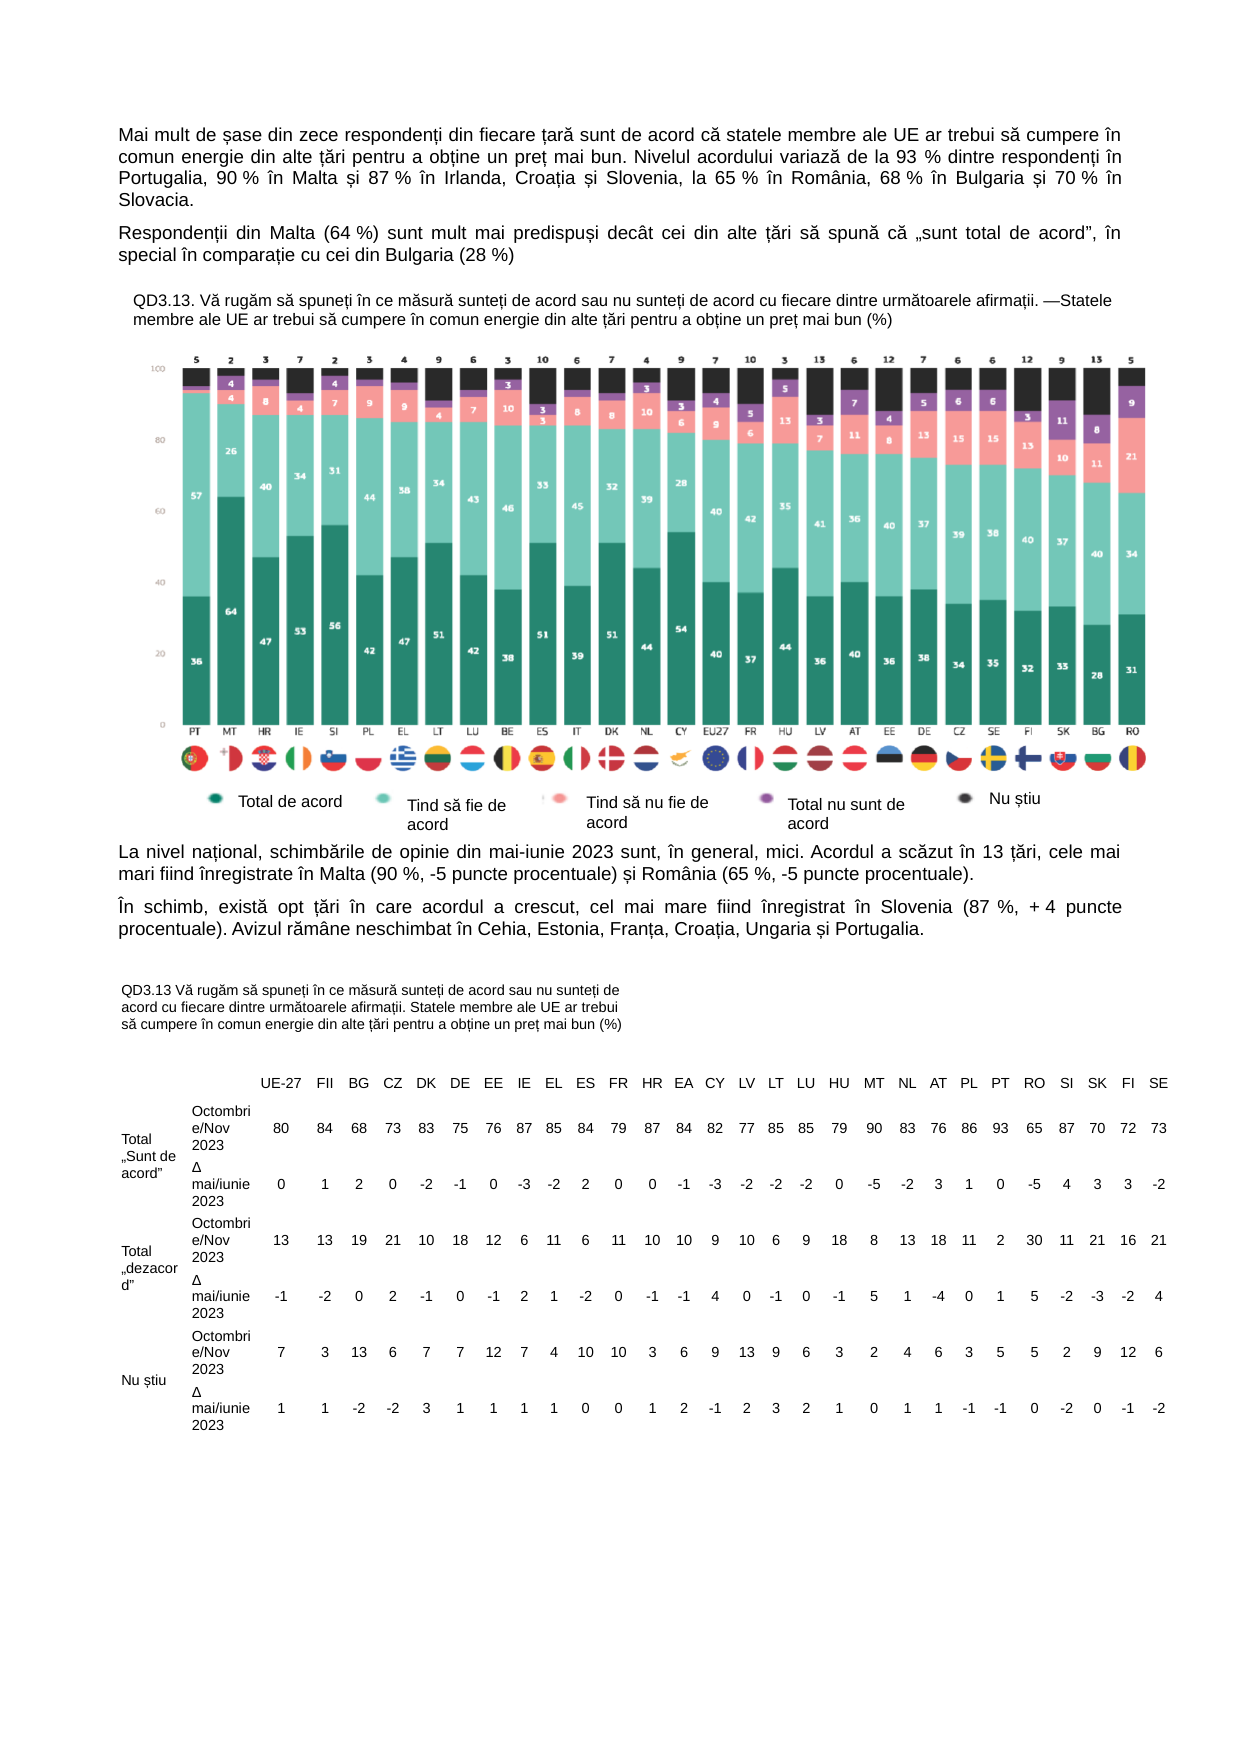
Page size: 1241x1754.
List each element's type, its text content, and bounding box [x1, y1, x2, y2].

table_cell [538, 1035, 569, 1067]
table_cell 21 [1142, 1212, 1175, 1268]
table_cell 3 [822, 1324, 856, 1381]
table_cell 12 [477, 1212, 510, 1268]
table_cell 10 [409, 1212, 443, 1268]
table_cell 4 [892, 1324, 923, 1381]
table_cell 6 [1142, 1324, 1175, 1381]
table_header [698, 979, 732, 1035]
table_cell [1053, 1035, 1081, 1067]
table_cell 1 [254, 1381, 308, 1437]
table_cell 65 [1016, 1100, 1052, 1156]
table_cell 4 [1053, 1156, 1081, 1212]
table_cell [308, 1035, 341, 1067]
table_cell DK [409, 1068, 443, 1100]
table_cell Δ mai/iunie 2023 [189, 1156, 254, 1212]
table_cell [856, 1035, 892, 1067]
table_cell -1 [698, 1381, 732, 1437]
table_cell -2 [409, 1156, 443, 1212]
table_cell Δ mai/iunie 2023 [189, 1268, 254, 1324]
table_cell 10 [602, 1324, 635, 1381]
table_cell [118, 1035, 189, 1067]
table_cell 6 [670, 1324, 698, 1381]
table_cell 8 [856, 1212, 892, 1268]
table_cell 18 [923, 1212, 954, 1268]
table_cell [602, 1035, 635, 1067]
table_cell 3 [409, 1381, 443, 1437]
table_cell -4 [923, 1268, 954, 1324]
table_cell 13 [254, 1212, 308, 1268]
table_cell [923, 1035, 954, 1067]
table_cell 2 [1053, 1324, 1081, 1381]
table_cell 9 [790, 1212, 822, 1268]
table_cell 13 [892, 1212, 923, 1268]
text La nivel național, schimbările de opinie din mai-iunie 2023 sunt, în general, mici. Acordul a scăzut în 13 țări, cele mai mari fiind înregistrate în Malta (90 %, -5 puncte procentuale) și România (65 %, -5 puncte procentuale). [118, 277, 1122, 884]
table_cell 18 [443, 1212, 477, 1268]
table_cell 2 [569, 1156, 602, 1212]
table_cell -5 [1016, 1156, 1052, 1212]
table_cell -1 [822, 1268, 856, 1324]
table_cell 3 [954, 1324, 984, 1381]
table_header [761, 979, 790, 1035]
table_cell 1 [538, 1268, 569, 1324]
table_cell -2 [1142, 1156, 1175, 1212]
table_cell 0 [790, 1268, 822, 1324]
table_cell 1 [477, 1381, 510, 1437]
table_header [790, 979, 822, 1035]
table_header QD3.13 Vă rugăm să spuneți în ce măsură sunteți de acord sau nu sunteți de acord cu fiecare dintre următoarele afirmații. Statele membre ale UE ar trebui să cumpere în comun energie din alte țări pentru a obține un preț mai bun (%) [118, 979, 635, 1035]
table_cell 3 [761, 1381, 790, 1437]
table_cell 18 [822, 1212, 856, 1268]
table_cell 11 [538, 1212, 569, 1268]
table_cell -2 [892, 1156, 923, 1212]
table_cell 73 [1142, 1100, 1175, 1156]
table_cell 13 [308, 1212, 341, 1268]
table_cell 87 [635, 1100, 669, 1156]
table_header [856, 979, 892, 1035]
table_cell -1 [477, 1268, 510, 1324]
table_cell 0 [602, 1381, 635, 1437]
table_cell 11 [954, 1212, 984, 1268]
table_cell DE [443, 1068, 477, 1100]
table_cell 84 [670, 1100, 698, 1156]
table_cell 85 [538, 1100, 569, 1156]
table_cell -1 [1114, 1381, 1142, 1437]
table_cell 0 [1081, 1381, 1114, 1437]
table_cell 6 [790, 1324, 822, 1381]
table_cell HR [635, 1068, 669, 1100]
table_cell 0 [954, 1268, 984, 1324]
table_cell [376, 1035, 409, 1067]
table_cell FR [602, 1068, 635, 1100]
table_cell 2 [376, 1268, 409, 1324]
table_header [822, 979, 856, 1035]
table_cell 9 [698, 1324, 732, 1381]
table_cell 68 [341, 1100, 376, 1156]
table_cell -1 [761, 1268, 790, 1324]
table_cell 83 [409, 1100, 443, 1156]
table_cell -2 [790, 1156, 822, 1212]
table_cell 0 [376, 1156, 409, 1212]
table_header [892, 979, 923, 1035]
table_cell 11 [602, 1212, 635, 1268]
table_cell 1 [984, 1268, 1016, 1324]
text Respondenții din Malta (64 %) sunt mult mai predispuși decât cei din alte țări să spună că „sunt total de acord”, în special în comparație cu cei din Bulgaria (28 %) [118, 222, 1122, 265]
table_cell 83 [892, 1100, 923, 1156]
table_cell 2 [984, 1212, 1016, 1268]
table_cell MT [856, 1068, 892, 1100]
table_cell -3 [1081, 1268, 1114, 1324]
table_cell 12 [1114, 1324, 1142, 1381]
table_cell -2 [1114, 1268, 1142, 1324]
table_cell [1081, 1035, 1114, 1067]
table_cell 84 [569, 1100, 602, 1156]
table_cell 10 [635, 1212, 669, 1268]
table_cell LV [732, 1068, 761, 1100]
table_cell 3 [1081, 1156, 1114, 1212]
table_cell SK [1081, 1068, 1114, 1100]
table_cell -2 [761, 1156, 790, 1212]
table_cell [341, 1035, 376, 1067]
table_cell [443, 1035, 477, 1067]
table_cell -2 [1053, 1381, 1081, 1437]
table_cell 4 [538, 1324, 569, 1381]
table_cell [254, 1035, 308, 1067]
table_cell 0 [254, 1156, 308, 1212]
table_cell [822, 1035, 856, 1067]
table_cell 1 [822, 1381, 856, 1437]
table_cell 79 [602, 1100, 635, 1156]
table_header [1016, 979, 1052, 1035]
table_cell BG [341, 1068, 376, 1100]
table_cell 85 [790, 1100, 822, 1156]
table_cell [1016, 1035, 1052, 1067]
table_cell 2 [732, 1381, 761, 1437]
table_cell 1 [892, 1381, 923, 1437]
table_cell 75 [443, 1100, 477, 1156]
table_cell UE-27 [254, 1068, 308, 1100]
table_cell 6 [376, 1324, 409, 1381]
table_cell 10 [569, 1324, 602, 1381]
table_cell 30 [1016, 1212, 1052, 1268]
table_cell [1114, 1035, 1142, 1067]
table_cell [954, 1035, 984, 1067]
table_cell 85 [761, 1100, 790, 1156]
table_cell 6 [923, 1324, 954, 1381]
table_cell -1 [443, 1156, 477, 1212]
table_cell 0 [984, 1156, 1016, 1212]
table_cell 73 [376, 1100, 409, 1156]
table_cell CY [698, 1068, 732, 1100]
table_cell IE [510, 1068, 538, 1100]
table_cell 70 [1081, 1100, 1114, 1156]
table_cell NL [892, 1068, 923, 1100]
table_cell -2 [308, 1268, 341, 1324]
table_cell 9 [761, 1324, 790, 1381]
table_header [732, 979, 761, 1035]
table_cell -1 [984, 1381, 1016, 1437]
table_cell PT [984, 1068, 1016, 1100]
table_cell -1 [670, 1268, 698, 1324]
table_cell 7 [510, 1324, 538, 1381]
table_cell 80 [254, 1100, 308, 1156]
table_cell -2 [538, 1156, 569, 1212]
table_cell HU [822, 1068, 856, 1100]
text În schimb, există opt țări în care acordul a crescut, cel mai mare fiind înregistrat în Slovenia (87 %, + 4 puncte procentuale). Avizul rămâne neschimbat în Cehia, Estonia, Franța, Croația, Ungaria și Portugalia. [118, 896, 1122, 939]
table_cell 19 [341, 1212, 376, 1268]
table_header [1114, 979, 1142, 1035]
table_cell 16 [1114, 1212, 1142, 1268]
table_header [1081, 979, 1114, 1035]
table_cell 1 [538, 1381, 569, 1437]
table_cell SI [1053, 1068, 1081, 1100]
table_cell 9 [1081, 1324, 1114, 1381]
table_cell ES [569, 1068, 602, 1100]
table_cell 2 [510, 1268, 538, 1324]
table_cell 13 [341, 1324, 376, 1381]
table_cell 1 [892, 1268, 923, 1324]
table_header [984, 979, 1016, 1035]
table_header [1053, 979, 1081, 1035]
table_header [954, 979, 984, 1035]
table_cell 2 [856, 1324, 892, 1381]
table_cell -2 [341, 1381, 376, 1437]
table_cell 11 [1053, 1212, 1081, 1268]
table_cell 84 [308, 1100, 341, 1156]
table_cell 86 [954, 1100, 984, 1156]
table_cell [1142, 1035, 1175, 1067]
table_cell [790, 1035, 822, 1067]
table_cell [118, 1068, 189, 1100]
table_cell 0 [443, 1268, 477, 1324]
table_cell [409, 1035, 443, 1067]
table_cell 6 [761, 1212, 790, 1268]
table_cell 2 [341, 1156, 376, 1212]
table_cell Total „dezacord” [118, 1212, 189, 1324]
table_cell [510, 1035, 538, 1067]
table_cell 0 [602, 1268, 635, 1324]
table_cell 4 [1142, 1268, 1175, 1324]
table_cell 3 [1114, 1156, 1142, 1212]
table_cell 87 [510, 1100, 538, 1156]
table_cell 13 [732, 1324, 761, 1381]
table_cell 1 [510, 1381, 538, 1437]
table_cell [698, 1035, 732, 1067]
table_cell [635, 1035, 669, 1067]
table_cell AT [923, 1068, 954, 1100]
table_cell 9 [698, 1212, 732, 1268]
table_cell -2 [1142, 1381, 1175, 1437]
table_cell [761, 1035, 790, 1067]
table_cell 1 [308, 1381, 341, 1437]
table_cell 72 [1114, 1100, 1142, 1156]
table_cell 1 [308, 1156, 341, 1212]
table_cell -2 [1053, 1268, 1081, 1324]
table_cell 1 [954, 1156, 984, 1212]
table_cell -1 [409, 1268, 443, 1324]
table_cell 1 [443, 1381, 477, 1437]
table_cell -2 [376, 1381, 409, 1437]
table_cell FII [308, 1068, 341, 1100]
table_cell 76 [923, 1100, 954, 1156]
table_cell [477, 1035, 510, 1067]
table_cell 3 [308, 1324, 341, 1381]
table_cell [732, 1035, 761, 1067]
picture [140, 350, 1154, 817]
table_cell EA [670, 1068, 698, 1100]
table_cell 0 [477, 1156, 510, 1212]
table_cell [670, 1035, 698, 1067]
table_cell 21 [1081, 1212, 1114, 1268]
table_cell 1 [635, 1381, 669, 1437]
table_header [923, 979, 954, 1035]
table_cell 7 [254, 1324, 308, 1381]
table_cell 87 [1053, 1100, 1081, 1156]
table_cell -1 [635, 1268, 669, 1324]
table_cell 76 [477, 1100, 510, 1156]
table_cell Total „Sunt de acord” [118, 1100, 189, 1212]
table_cell 12 [477, 1324, 510, 1381]
table_cell 0 [822, 1156, 856, 1212]
table_cell 6 [569, 1212, 602, 1268]
table_cell 0 [856, 1381, 892, 1437]
table_cell -2 [732, 1156, 761, 1212]
table_cell -1 [670, 1156, 698, 1212]
table_cell Octombrie/Nov 2023 [189, 1324, 254, 1381]
table_cell 5 [1016, 1268, 1052, 1324]
table_cell 0 [341, 1268, 376, 1324]
table_cell 4 [698, 1268, 732, 1324]
table_cell [892, 1035, 923, 1067]
table_cell SE [1142, 1068, 1175, 1100]
table_cell 21 [376, 1212, 409, 1268]
table_cell [189, 1035, 254, 1067]
table_cell -5 [856, 1156, 892, 1212]
table_cell LT [761, 1068, 790, 1100]
table_cell CZ [376, 1068, 409, 1100]
table_cell 2 [670, 1381, 698, 1437]
table_cell 93 [984, 1100, 1016, 1156]
table_cell 3 [635, 1324, 669, 1381]
table_cell -3 [510, 1156, 538, 1212]
table_header [1142, 979, 1175, 1035]
table_cell 1 [923, 1381, 954, 1437]
table_cell EE [477, 1068, 510, 1100]
table_cell 0 [569, 1381, 602, 1437]
table_cell 5 [984, 1324, 1016, 1381]
table_cell 5 [856, 1268, 892, 1324]
text Mai mult de șase din zece respondenți din fiecare țară sunt de acord că statele membre ale UE ar trebui să cumpere în comun energie din alte țări pentru a obține un preț mai bun. Nivelul acordului variază de la 93 % dintre respondenți în Portugalia, 90 % în Malta și 87 % în Irlanda, Croația și Slovenia, la 65 % în România, 68 % în Bulgaria și 70 % în Slovacia. [118, 124, 1122, 210]
table_cell 10 [670, 1212, 698, 1268]
table_cell 3 [923, 1156, 954, 1212]
table_cell 2 [790, 1381, 822, 1437]
table_cell FI [1114, 1068, 1142, 1100]
table_cell [984, 1035, 1016, 1067]
table_cell 7 [409, 1324, 443, 1381]
table_cell RO [1016, 1068, 1052, 1100]
table_cell [569, 1035, 602, 1067]
table_cell 10 [732, 1212, 761, 1268]
table_cell -1 [954, 1381, 984, 1437]
table_cell Nu știu [118, 1324, 189, 1437]
table_cell 79 [822, 1100, 856, 1156]
table_header [635, 979, 669, 1035]
table_cell 0 [732, 1268, 761, 1324]
table_cell -1 [254, 1268, 308, 1324]
table_cell 82 [698, 1100, 732, 1156]
table_cell 0 [1016, 1381, 1052, 1437]
table_cell 7 [443, 1324, 477, 1381]
table_cell -3 [698, 1156, 732, 1212]
table_cell Δ mai/iunie 2023 [189, 1381, 254, 1437]
table_cell 90 [856, 1100, 892, 1156]
table_cell 0 [635, 1156, 669, 1212]
table_cell Octombrie/Nov 2023 [189, 1100, 254, 1156]
table_header [670, 979, 698, 1035]
table_cell 77 [732, 1100, 761, 1156]
table_cell -2 [569, 1268, 602, 1324]
table_cell Octombrie/Nov 2023 [189, 1212, 254, 1268]
table_cell PL [954, 1068, 984, 1100]
table_cell LU [790, 1068, 822, 1100]
table_cell [189, 1068, 254, 1100]
table_cell EL [538, 1068, 569, 1100]
table_cell 0 [602, 1156, 635, 1212]
table_cell 6 [510, 1212, 538, 1268]
table_cell 5 [1016, 1324, 1052, 1381]
